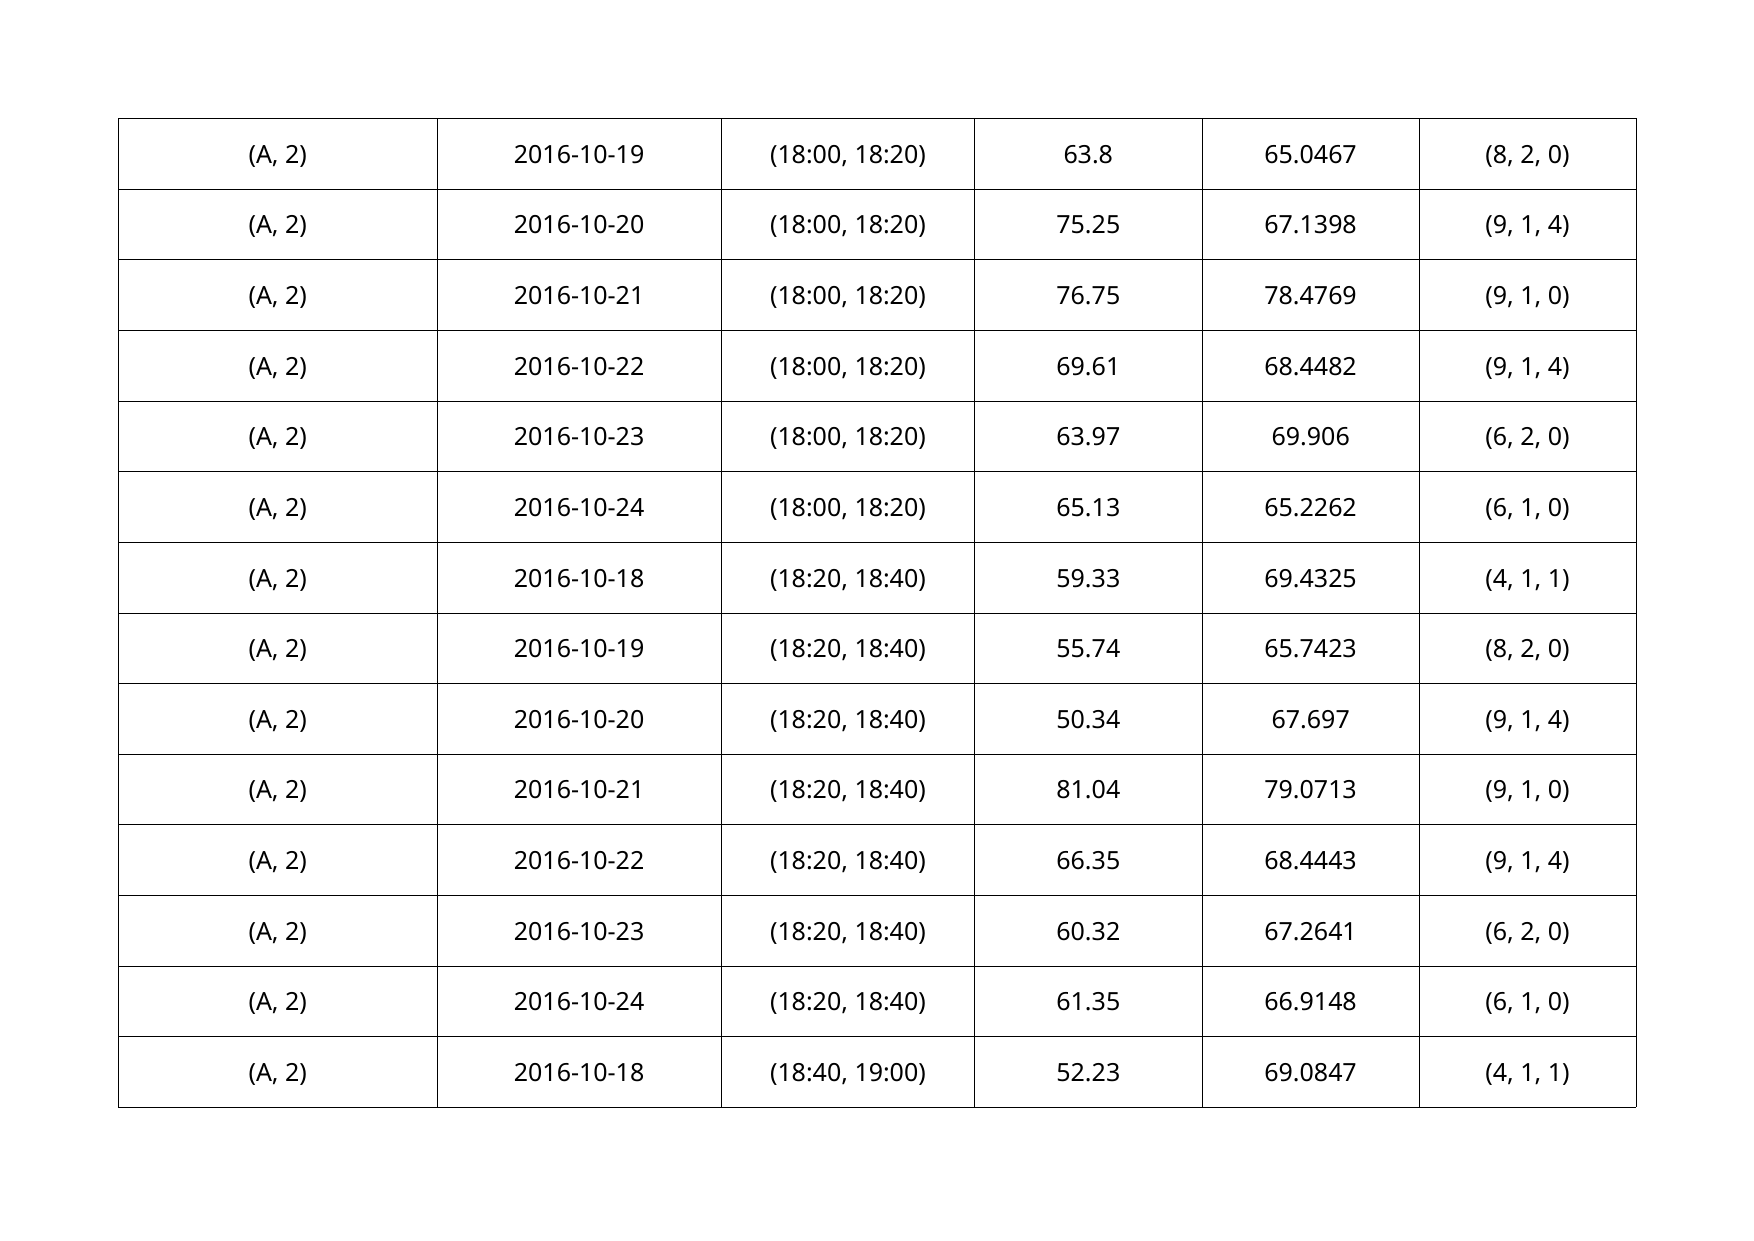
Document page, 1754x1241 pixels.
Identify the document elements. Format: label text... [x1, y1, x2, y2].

table_cell 2016-10-18 [438, 543, 721, 612]
table_cell 68.4443 [1203, 825, 1419, 895]
table_cell (18:00, 18:20) [722, 402, 974, 471]
table_cell (18:00, 18:20) [722, 331, 974, 401]
table_cell (A, 2) [119, 967, 437, 1036]
table_cell (A, 2) [119, 472, 437, 542]
table_cell (9, 1, 0) [1420, 755, 1636, 824]
table_cell 63.97 [975, 402, 1202, 471]
table_cell (18:00, 18:20) [722, 190, 974, 259]
table_cell 52.23 [975, 1037, 1202, 1107]
table_cell 68.4482 [1203, 331, 1419, 401]
table_cell (A, 2) [119, 755, 437, 824]
table_cell 2016-10-24 [438, 967, 721, 1036]
table_cell 2016-10-18 [438, 1037, 721, 1107]
table_cell 2016-10-22 [438, 825, 721, 895]
table_cell 81.04 [975, 755, 1202, 824]
table_cell 2016-10-23 [438, 896, 721, 966]
table_cell 2016-10-23 [438, 402, 721, 471]
table_cell (9, 1, 0) [1420, 260, 1636, 330]
table_cell 67.2641 [1203, 896, 1419, 966]
table_cell 2016-10-19 [438, 614, 721, 683]
table_cell (A, 2) [119, 896, 437, 966]
table_cell (18:20, 18:40) [722, 825, 974, 895]
table_cell (A, 2) [119, 825, 437, 895]
table_cell 69.0847 [1203, 1037, 1419, 1107]
table_cell (6, 1, 0) [1420, 967, 1636, 1036]
table_cell (18:00, 18:20) [722, 119, 974, 189]
table_cell (18:20, 18:40) [722, 896, 974, 966]
table_cell 69.61 [975, 331, 1202, 401]
table_cell (A, 2) [119, 614, 437, 683]
table_cell 69.906 [1203, 402, 1419, 471]
table_cell (18:00, 18:20) [722, 260, 974, 330]
table_cell 2016-10-20 [438, 684, 721, 754]
table_cell (A, 2) [119, 684, 437, 754]
table_cell (18:20, 18:40) [722, 755, 974, 824]
table_cell 65.2262 [1203, 472, 1419, 542]
table_cell 65.7423 [1203, 614, 1419, 683]
table_cell (A, 2) [119, 543, 437, 612]
table_cell (4, 1, 1) [1420, 543, 1636, 612]
table_cell (9, 1, 4) [1420, 825, 1636, 895]
table_cell 2016-10-20 [438, 190, 721, 259]
table_cell (9, 1, 4) [1420, 331, 1636, 401]
table_cell (A, 2) [119, 260, 437, 330]
table_cell 67.1398 [1203, 190, 1419, 259]
table_cell (18:20, 18:40) [722, 614, 974, 683]
table_cell 65.0467 [1203, 119, 1419, 189]
table_cell 50.34 [975, 684, 1202, 754]
table_cell 66.35 [975, 825, 1202, 895]
table_cell 2016-10-24 [438, 472, 721, 542]
table_cell (A, 2) [119, 1037, 437, 1107]
table_cell 76.75 [975, 260, 1202, 330]
table_cell 60.32 [975, 896, 1202, 966]
table_cell 2016-10-21 [438, 755, 721, 824]
table_cell 78.4769 [1203, 260, 1419, 330]
table_cell (9, 1, 4) [1420, 684, 1636, 754]
table_cell (18:20, 18:40) [722, 967, 974, 1036]
table_cell 59.33 [975, 543, 1202, 612]
table_cell (A, 2) [119, 402, 437, 471]
table_cell (6, 1, 0) [1420, 472, 1636, 542]
table_cell 67.697 [1203, 684, 1419, 754]
table_cell 2016-10-19 [438, 119, 721, 189]
table_cell 61.35 [975, 967, 1202, 1036]
table_cell 75.25 [975, 190, 1202, 259]
table_cell 2016-10-21 [438, 260, 721, 330]
table_cell 63.8 [975, 119, 1202, 189]
table_cell 2016-10-22 [438, 331, 721, 401]
table_cell (6, 2, 0) [1420, 402, 1636, 471]
table_cell (8, 2, 0) [1420, 614, 1636, 683]
table_cell 66.9148 [1203, 967, 1419, 1036]
table_cell (18:20, 18:40) [722, 684, 974, 754]
table_cell (18:40, 19:00) [722, 1037, 974, 1107]
table_cell 69.4325 [1203, 543, 1419, 612]
table_cell 55.74 [975, 614, 1202, 683]
table_cell (9, 1, 4) [1420, 190, 1636, 259]
table_cell (18:00, 18:20) [722, 472, 974, 542]
table_cell (A, 2) [119, 190, 437, 259]
table_cell (A, 2) [119, 331, 437, 401]
table_cell (8, 2, 0) [1420, 119, 1636, 189]
table_cell 79.0713 [1203, 755, 1419, 824]
table_cell (A, 2) [119, 119, 437, 189]
table_cell 65.13 [975, 472, 1202, 542]
table_cell (18:20, 18:40) [722, 543, 974, 612]
table_cell (6, 2, 0) [1420, 896, 1636, 966]
table_cell (4, 1, 1) [1420, 1037, 1636, 1107]
